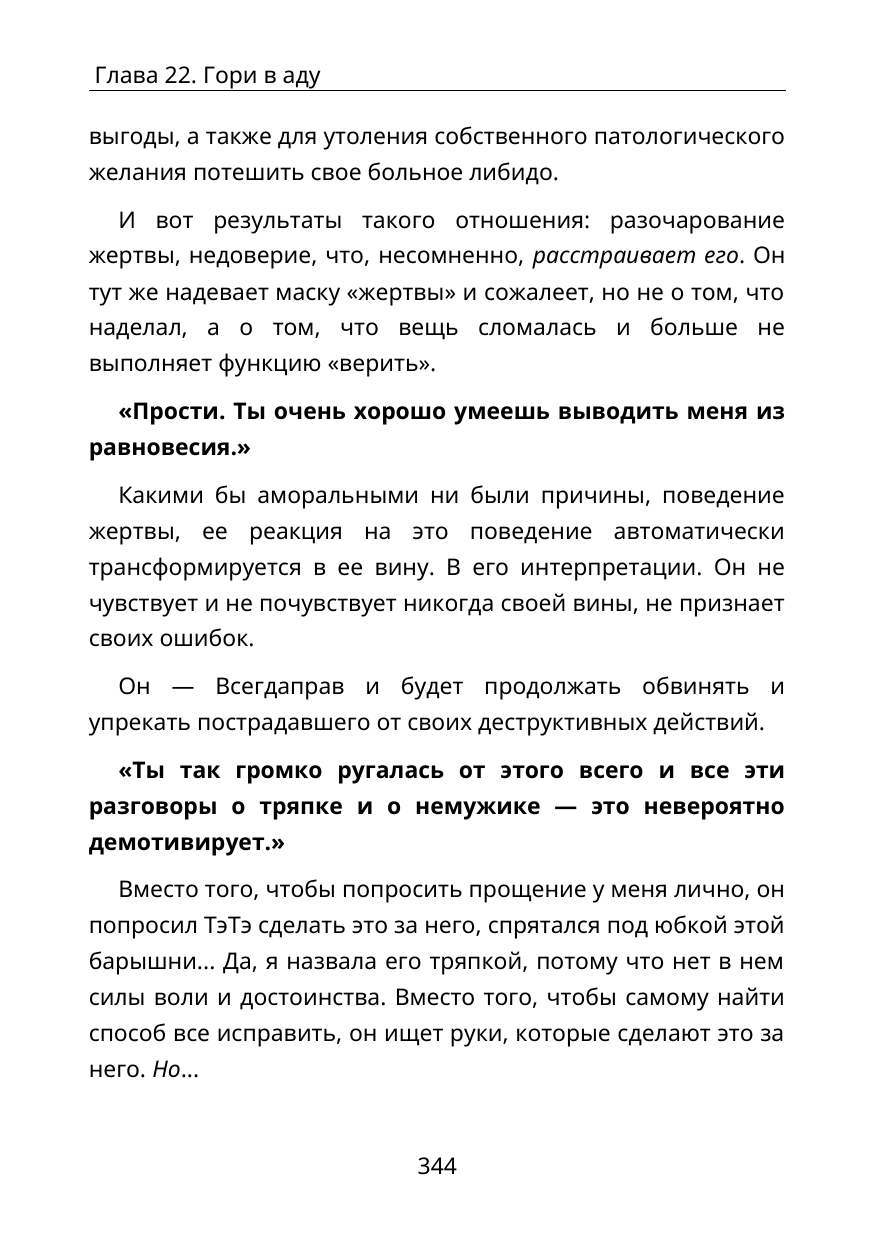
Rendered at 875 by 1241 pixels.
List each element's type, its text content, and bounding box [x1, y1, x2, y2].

text «Ты так громко ругалась от этого всего и все эти разговоры о тряпке и о немужике — это невероятно демотивирует.» [88, 754, 786, 857]
text выгоды, а также для утоления собственного патологического желания потешить свое больное либидо. [88, 120, 786, 187]
text «Прости. Ты очень хорошо умеешь выводить меня из равновесия.» [88, 395, 786, 462]
text Вместо того, чтобы попросить прощение у меня лично, он попросил ТэТэ сделать это за него, спрятался под юбкой этой барышни... Да, я назвала его тряпкой, потому что нет в нем силы воли и достоинства. Вместо того, чтобы самому найти способ все исправить, он ищет руки, которые сделают это за него. Но... [88, 873, 786, 1084]
text И вот результаты такого отношения: разочарование жертвы, недоверие, что, несомненно, расстраивает его. Он тут же надевает маску «жертвы» и сожалеет, но не о том, что наделал, а о том, что вещь сломалась и больше не выполняет функцию «верить». [88, 203, 786, 378]
text Какими бы аморальными ни были причины, поведение жертвы, ее реакция на это поведение автоматически трансформируется в ее вину. В его интерпретации. Он не чувствует и не почувствует никогда своей вины, не признает своих ошибок. [88, 479, 786, 654]
text Он — Всегдаправ и будет продолжать обвинять и упрекать пострадавшего от своих деструктивных действий. [88, 670, 786, 737]
